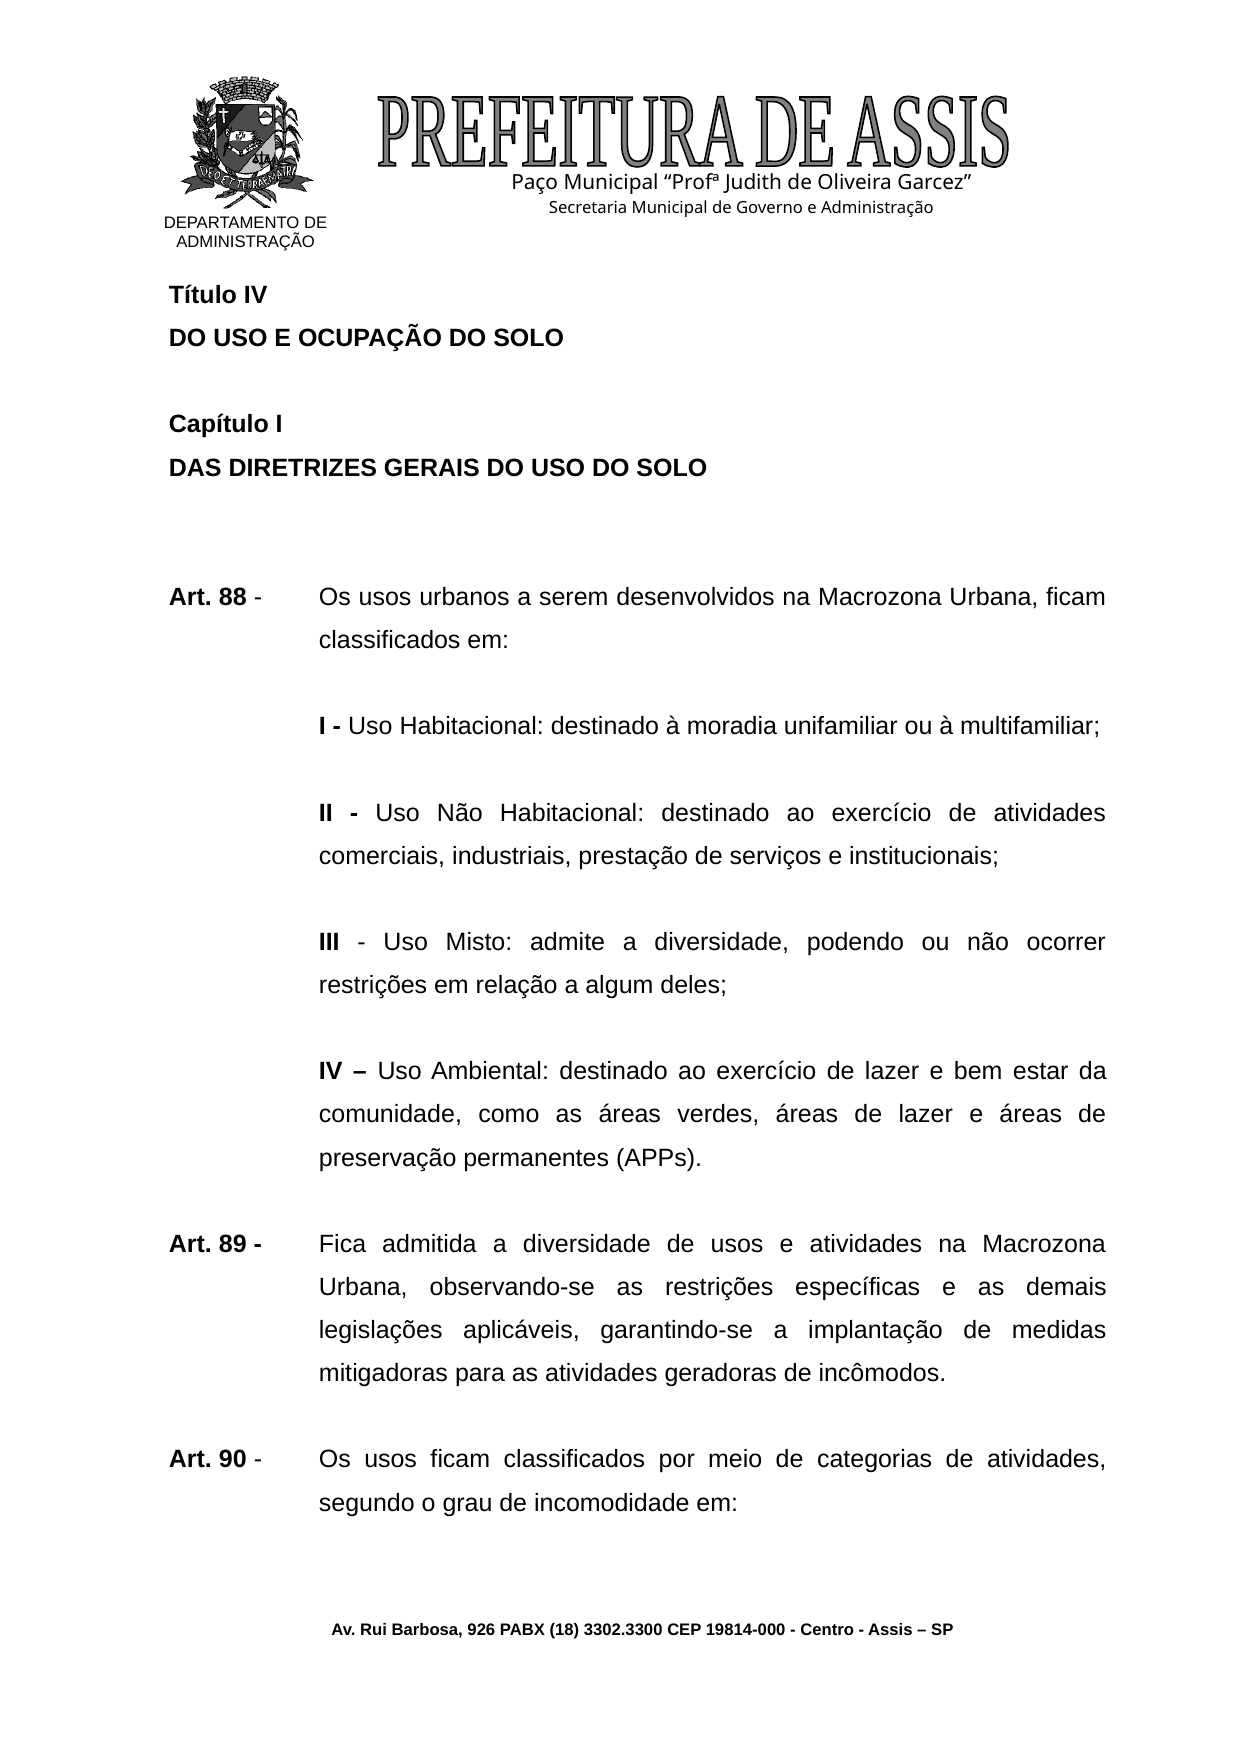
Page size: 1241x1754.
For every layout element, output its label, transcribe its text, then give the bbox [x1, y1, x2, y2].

text DAS DIRETRIZES GERAIS DO USO DO SOLO [169, 452, 1107, 481]
text II - Uso Não Habitacional: destinado ao exercício de atividades comerciais, industriais, prestação de serviços e institucionais; [319, 797, 1107, 869]
text Art. 90 - Os usos ficam classificados por meio de categorias de atividades, segundo o grau de incomodidade em: [169, 1444, 1107, 1516]
text Art. 88 - Os usos urbanos a serem desenvolvidos na Macrozona Urbana, ficam classificados em: [169, 582, 1107, 654]
text Título IV [169, 280, 1107, 309]
text DO USO E OCUPAÇÃO DO SOLO [169, 323, 1107, 352]
text I - Uso Habitacional: destinado à moradia unifamiliar ou à multifamiliar; [319, 711, 1107, 740]
text III - Uso Misto: admite a diversidade, podendo ou não ocorrer restrições em relação a algum deles; [319, 927, 1107, 999]
text IV – Uso Ambiental: destinado ao exercício de lazer e bem estar da comunidade, como as áreas verdes, áreas de lazer e áreas de preservação permanentes (APPs). [319, 1056, 1107, 1171]
text Capítulo I [169, 409, 1107, 438]
text Art. 89 - Fica admitida a diversidade de usos e atividades na Macrozona Urbana, observando-se as restrições específicas e as demais legislações aplicáveis, garantindo-se a implantação de medidas mitigadoras para as atividades geradoras de incômodos. [169, 1229, 1107, 1387]
